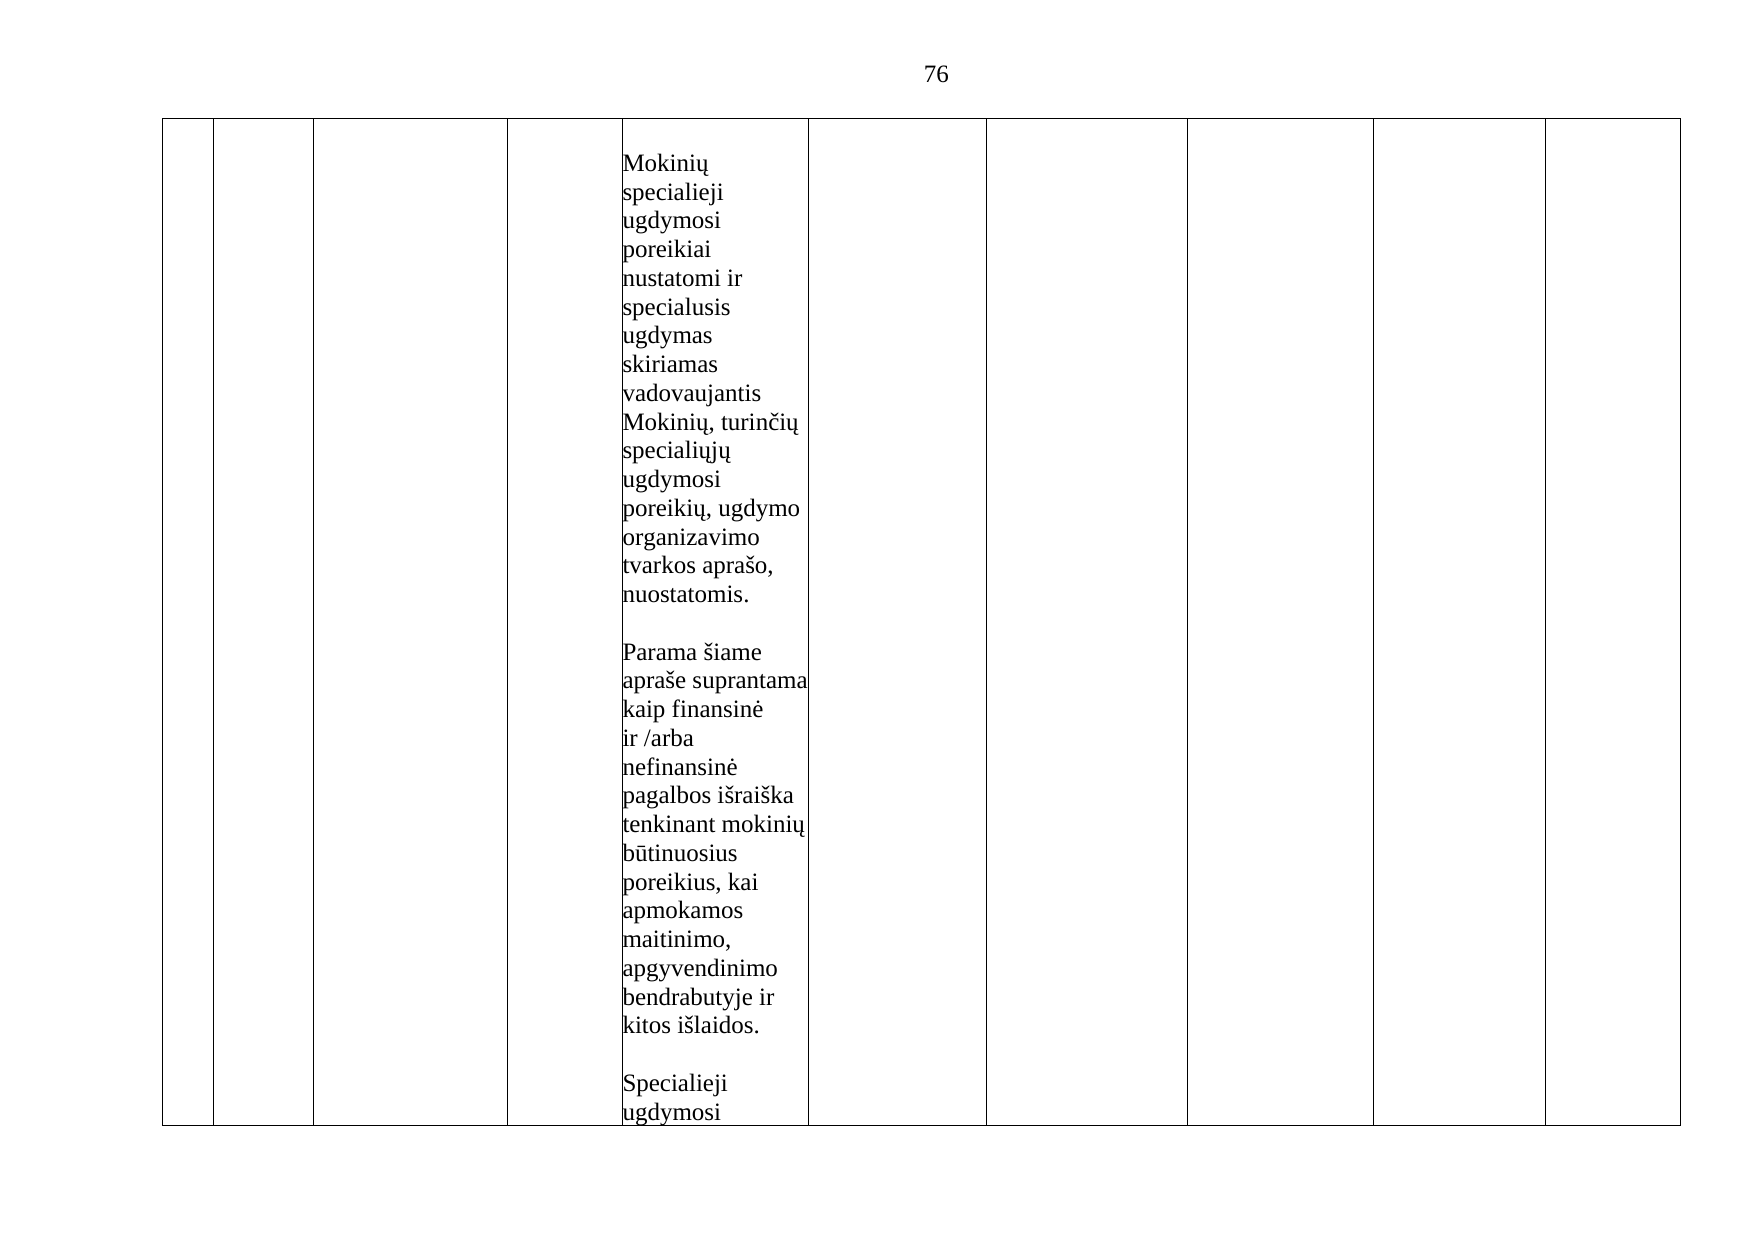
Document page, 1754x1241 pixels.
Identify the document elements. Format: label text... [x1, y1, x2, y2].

table_cell Mokinių specialieji ugdymosi poreikiai nustatomi ir specialusis ugdymas skiriamas vadovaujantis Mokinių, turinčių specialiųjų ugdymosi poreikių, ugdymo organizavimo tvarkos aprašo, nuostatomis. Parama šiame apraše suprantama kaip finansinė ir /arba nefinansinė pagalbos išraiška tenkinant mokinių būtinuosius poreikius, kai apmokamos maitinimo, apgyvendinimo bendrabutyje ir kitos išlaidos. Specialieji ugdymosi [623, 119, 808, 1125]
table_cell [163, 119, 213, 1125]
table_cell [1546, 119, 1680, 1125]
table_cell [508, 119, 622, 1125]
table_cell [1188, 119, 1373, 1125]
table_cell [214, 119, 313, 1125]
table_cell [809, 119, 986, 1125]
table_cell [314, 119, 507, 1125]
table_cell [987, 119, 1187, 1125]
table_cell [1374, 119, 1545, 1125]
